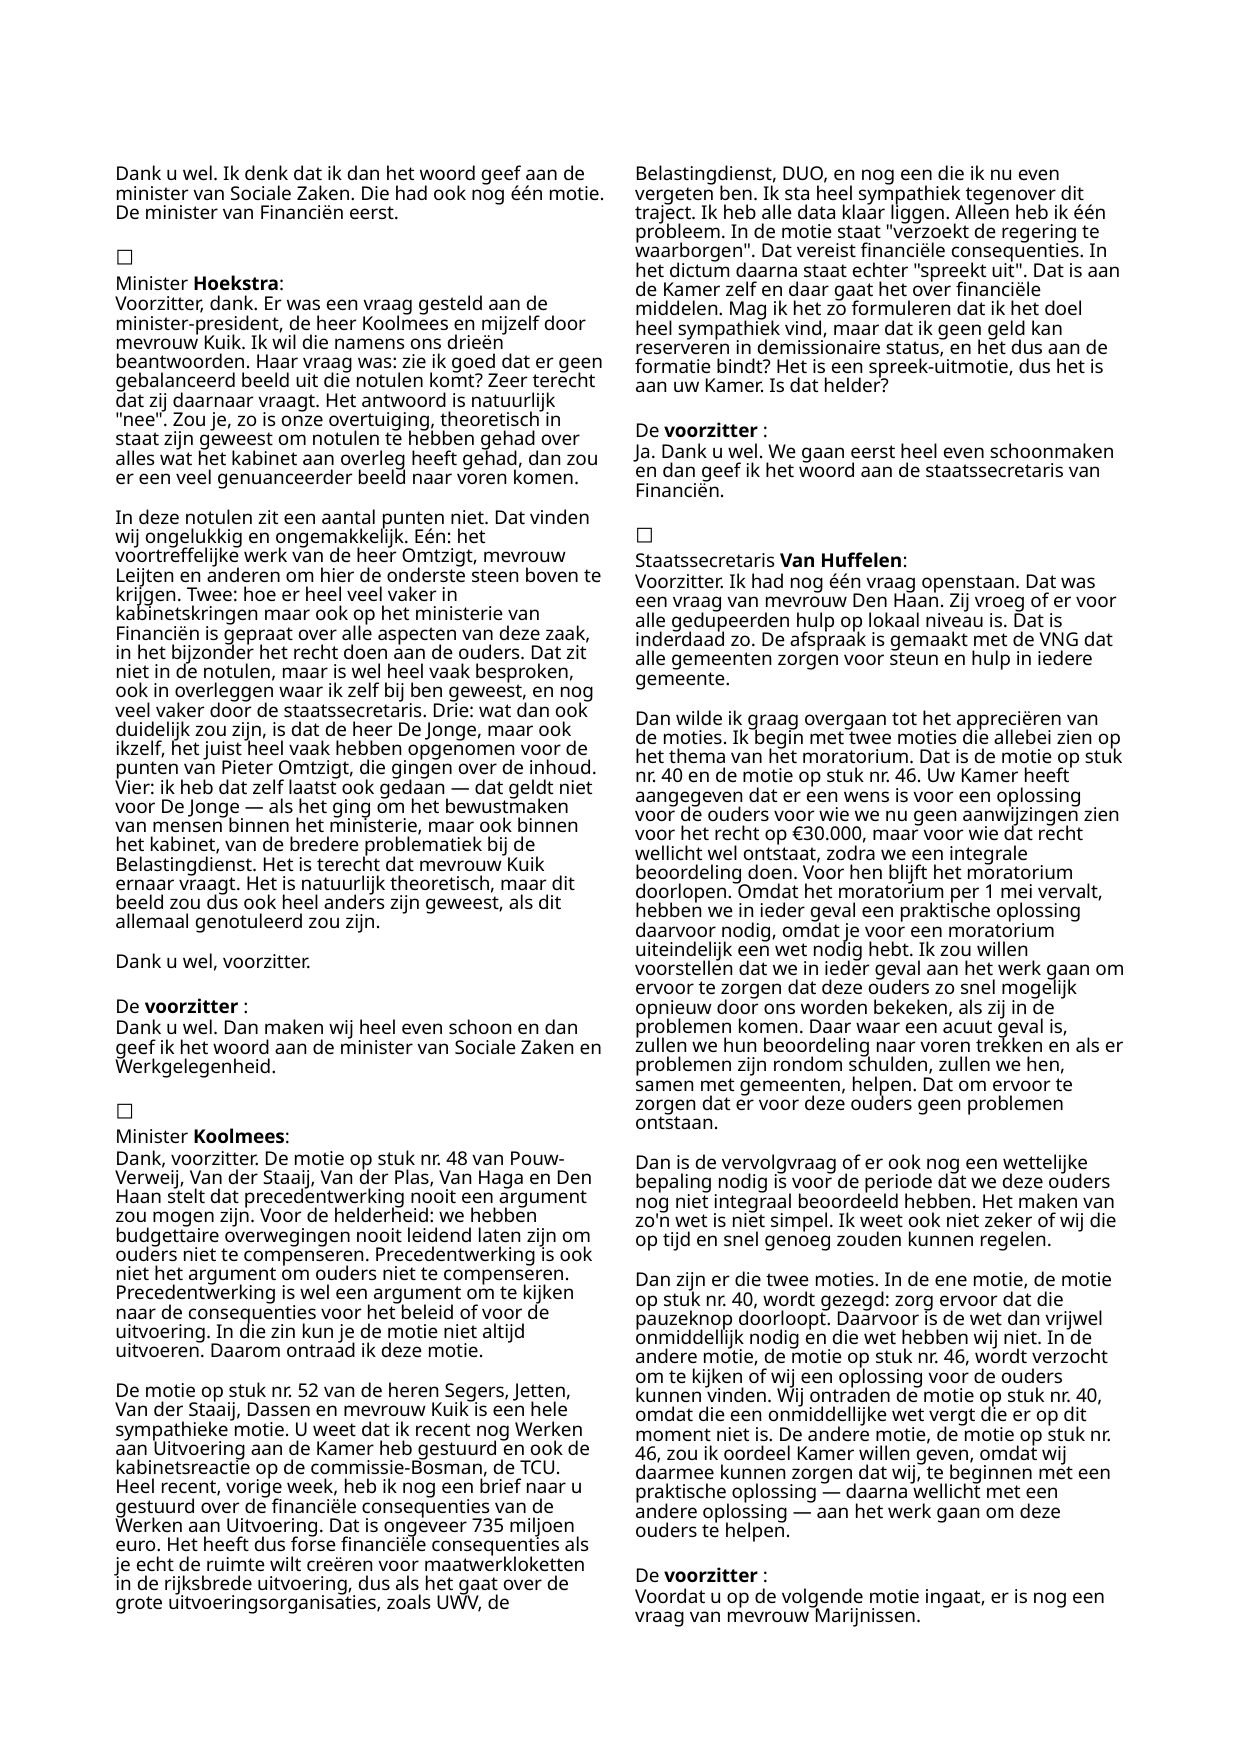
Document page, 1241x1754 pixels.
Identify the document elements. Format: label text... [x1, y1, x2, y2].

text Dank u wel. Ik denk dat ik dan het woord geef aan de minister van Sociale Zaken. Die had ook nog één motie. De minister van Financiën eerst. [115, 165, 605, 223]
text ⬜ [115, 244, 605, 270]
text Dan zijn er die twee moties. In de ene motie, de motie op stuk nr. 40, wordt gezegd: zorg ervoor dat die pauzeknop doorloopt. Daarvoor is de wet dan vrijwel onmiddellijk nodig en die wet hebben wij niet. In de andere motie, de motie op stuk nr. 46, wordt verzocht om te kijken of wij een oplossing voor de ouders kunnen vinden. Wij ontraden de motie op stuk nr. 40, omdat die een onmiddellijke wet vergt die er op dit moment niet is. De andere motie, de motie op stuk nr. 46, zou ik oordeel Kamer willen geven, omdat wij daarmee kunnen zorgen dat wij, te beginnen met een praktische oplossing — daarna wellicht met een andere oplossing — aan het werk gaan om deze ouders te helpen. [635, 1271, 1125, 1541]
text De motie op stuk nr. 52 van de heren Segers, Jetten, Van der Staaij, Dassen en mevrouw Kuik is een hele sympathieke motie. U weet dat ik recent nog Werken aan Uitvoering aan de Kamer heb gestuurd en ook de kabinetsreactie op de commissie-Bosman, de TCU. Heel recent, vorige week, heb ik nog een brief naar u gestuurd over de financiële consequenties van de Werken aan Uitvoering. Dat is ongeveer 735 miljoen euro. Het heeft dus forse financiële consequenties als je echt de ruimte wilt creëren voor maatwerkloketten in de rijksbrede uitvoering, dus als het gaat over de grote uitvoeringsorganisaties, zoals UWV, de [115, 1382, 605, 1613]
text Voorzitter, dank. Er was een vraag gesteld aan de minister-president, de heer Koolmees en mijzelf door mevrouw Kuik. Ik wil die namens ons drieën beantwoorden. Haar vraag was: zie ik goed dat er geen gebalanceerd beeld uit die notulen komt? Zeer terecht dat zij daarnaar vraagt. Het antwoord is natuurlijk "nee". Zou je, zo is onze overtuiging, theoretisch in staat zijn geweest om notulen te hebben gehad over alles wat het kabinet aan overleg heeft gehad, dan zou er een veel genuanceerder beeld naar voren komen. [115, 295, 605, 488]
text Ja. Dank u wel. We gaan eerst heel even schoonmaken en dan geef ik het woord aan de staatssecretaris van Financiën. [635, 443, 1125, 501]
text Dank, voorzitter. De motie op stuk nr. 48 van Pouw-Verweij, Van der Staaij, Van der Plas, Van Haga en Den Haan stelt dat precedentwerking nooit een argument zou mogen zijn. Voor de helderheid: we hebben budgettaire overwegingen nooit leidend laten zijn om ouders niet te compenseren. Precedentwerking is ook niet het argument om ouders niet te compenseren. Precedentwerking is wel een argument om te kijken naar de consequenties voor het beleid of voor de uitvoering. In die zin kun je de motie niet altijd uitvoeren. Daarom ontraad ik deze motie. [115, 1149, 605, 1361]
text De voorzitter : [115, 994, 605, 1019]
text De voorzitter : [635, 1562, 1125, 1588]
text Dank u wel. Dan maken wij heel even schoon en dan geef ik het woord aan de minister van Sociale Zaken en Werkgelegenheid. [115, 1019, 605, 1077]
text Minister Koolmees: [115, 1124, 605, 1149]
text ⬜ [635, 522, 1125, 547]
text Dank u wel, voorzitter. [115, 953, 605, 973]
text Dan is de vervolgvraag of er ook nog een wettelijke bepaling nodig is voor de periode dat we deze ouders nog niet integraal beoordeeld hebben. Het maken van zo'n wet is niet simpel. Ik weet ook niet zeker of wij die op tijd en snel genoeg zouden kunnen regelen. [635, 1154, 1125, 1251]
text De voorzitter : [635, 417, 1125, 443]
text Dan wilde ik graag overgaan tot het appreciëren van de moties. Ik begin met twee moties die allebei zien op het thema van het moratorium. Dat is de motie op stuk nr. 40 en de motie op stuk nr. 46. Uw Kamer heeft aangegeven dat er een wens is voor een oplossing voor de ouders voor wie we nu geen aanwijzingen zien voor het recht op €30.000, maar voor wie dat recht wellicht wel ontstaat, zodra we een integrale beoordeling doen. Voor hen blijft het moratorium doorlopen. Omdat het moratorium per 1 mei vervalt, hebben we in ieder geval een praktische oplossing daarvoor nodig, omdat je voor een moratorium uiteindelijk een wet nodig hebt. Ik zou willen voorstellen dat we in ieder geval aan het werk gaan om ervoor te zorgen dat deze ouders zo snel mogelijk opnieuw door ons worden bekeken, als zij in de problemen komen. Daar waar een acuut geval is, zullen we hun beoordeling naar voren trekken en als er problemen zijn rondom schulden, zullen we hen, samen met gemeenten, helpen. Dat om ervoor te zorgen dat er voor deze ouders geen problemen ontstaan. [635, 709, 1125, 1133]
text Belastingdienst, DUO, en nog een die ik nu even vergeten ben. Ik sta heel sympathiek tegenover dit traject. Ik heb alle data klaar liggen. Alleen heb ik één probleem. In de motie staat "verzoekt de regering te waarborgen". Dat vereist financiële consequenties. In het dictum daarna staat echter "spreekt uit". Dat is aan de Kamer zelf en daar gaat het over financiële middelen. Mag ik het zo formuleren dat ik het doel heel sympathiek vind, maar dat ik geen geld kan reserveren in demissionaire status, en het dus aan de formatie bindt? Het is een spreek-uitmotie, dus het is aan uw Kamer. Is dat helder? [635, 165, 1125, 397]
text Voordat u op de volgende motie ingaat, er is nog een vraag van mevrouw Marijnissen. [635, 1588, 1125, 1626]
text Staatssecretaris Van Huffelen: [635, 547, 1125, 573]
text ⬜ [115, 1098, 605, 1124]
text Minister Hoekstra: [115, 270, 605, 295]
text Voorzitter. Ik had nog één vraag openstaan. Dat was een vraag van mevrouw Den Haan. Zij vroeg of er voor alle gedupeerden hulp op lokaal niveau is. Dat is inderdaad zo. De afspraak is gemaakt met de VNG dat alle gemeenten zorgen voor steun en hulp in iedere gemeente. [635, 573, 1125, 689]
text In deze notulen zit een aantal punten niet. Dat vinden wij ongelukkig en ongemakkelijk. Eén: het voortreffelijke werk van de heer Omtzigt, mevrouw Leijten en anderen om hier de onderste steen boven te krijgen. Twee: hoe er heel veel vaker in kabinetskringen maar ook op het ministerie van Financiën is gepraat over alle aspecten van deze zaak, in het bijzonder het recht doen aan de ouders. Dat zit niet in de notulen, maar is wel heel vaak besproken, ook in overleggen waar ik zelf bij ben geweest, en nog veel vaker door de staatssecretaris. Drie: wat dan ook duidelijk zou zijn, is dat de heer De Jonge, maar ook ikzelf, het juist heel vaak hebben opgenomen voor de punten van Pieter Omtzigt, die gingen over de inhoud. Vier: ik heb dat zelf laatst ook gedaan — dat geldt niet voor De Jonge — als het ging om het bewustmaken van mensen binnen het ministerie, maar ook binnen het kabinet, van de bredere problematiek bij de Belastingdienst. Het is terecht dat mevrouw Kuik ernaar vraagt. Het is natuurlijk theoretisch, maar dit beeld zou dus ook heel anders zijn geweest, als dit allemaal genotuleerd zou zijn. [115, 509, 605, 933]
